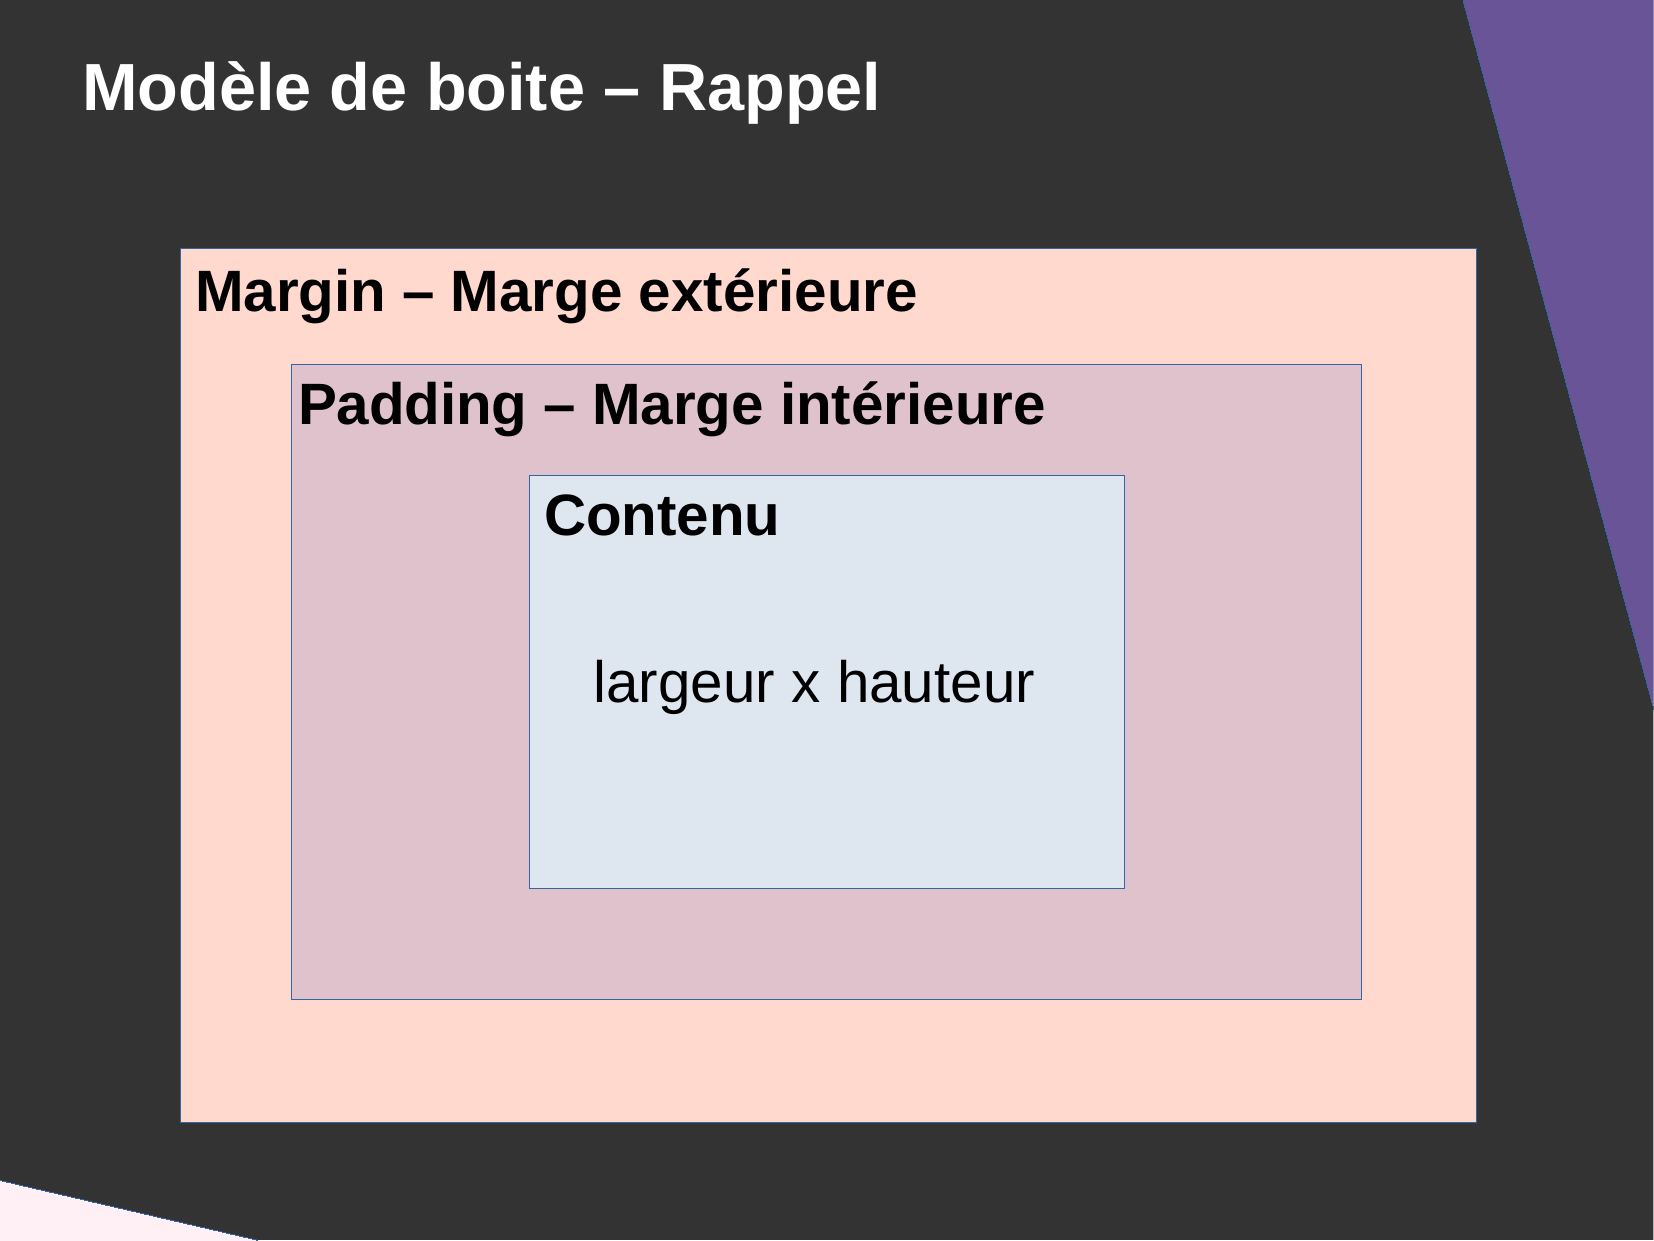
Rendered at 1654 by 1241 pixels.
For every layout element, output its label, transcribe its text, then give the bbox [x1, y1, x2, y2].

text_box Padding – Marge intérieure [283, 364, 1276, 445]
text_box [180, 248, 1477, 1123]
text_box Contenu [529, 475, 1512, 565]
text_box [1463, 0, 1654, 710]
text_box [0, 1180, 262, 1241]
title Modèle de boite – Rappel [82, 49, 1571, 130]
text_box Margin – Marge extérieure [180, 250, 1173, 331]
text_box largeur x hauteur [578, 642, 1075, 723]
